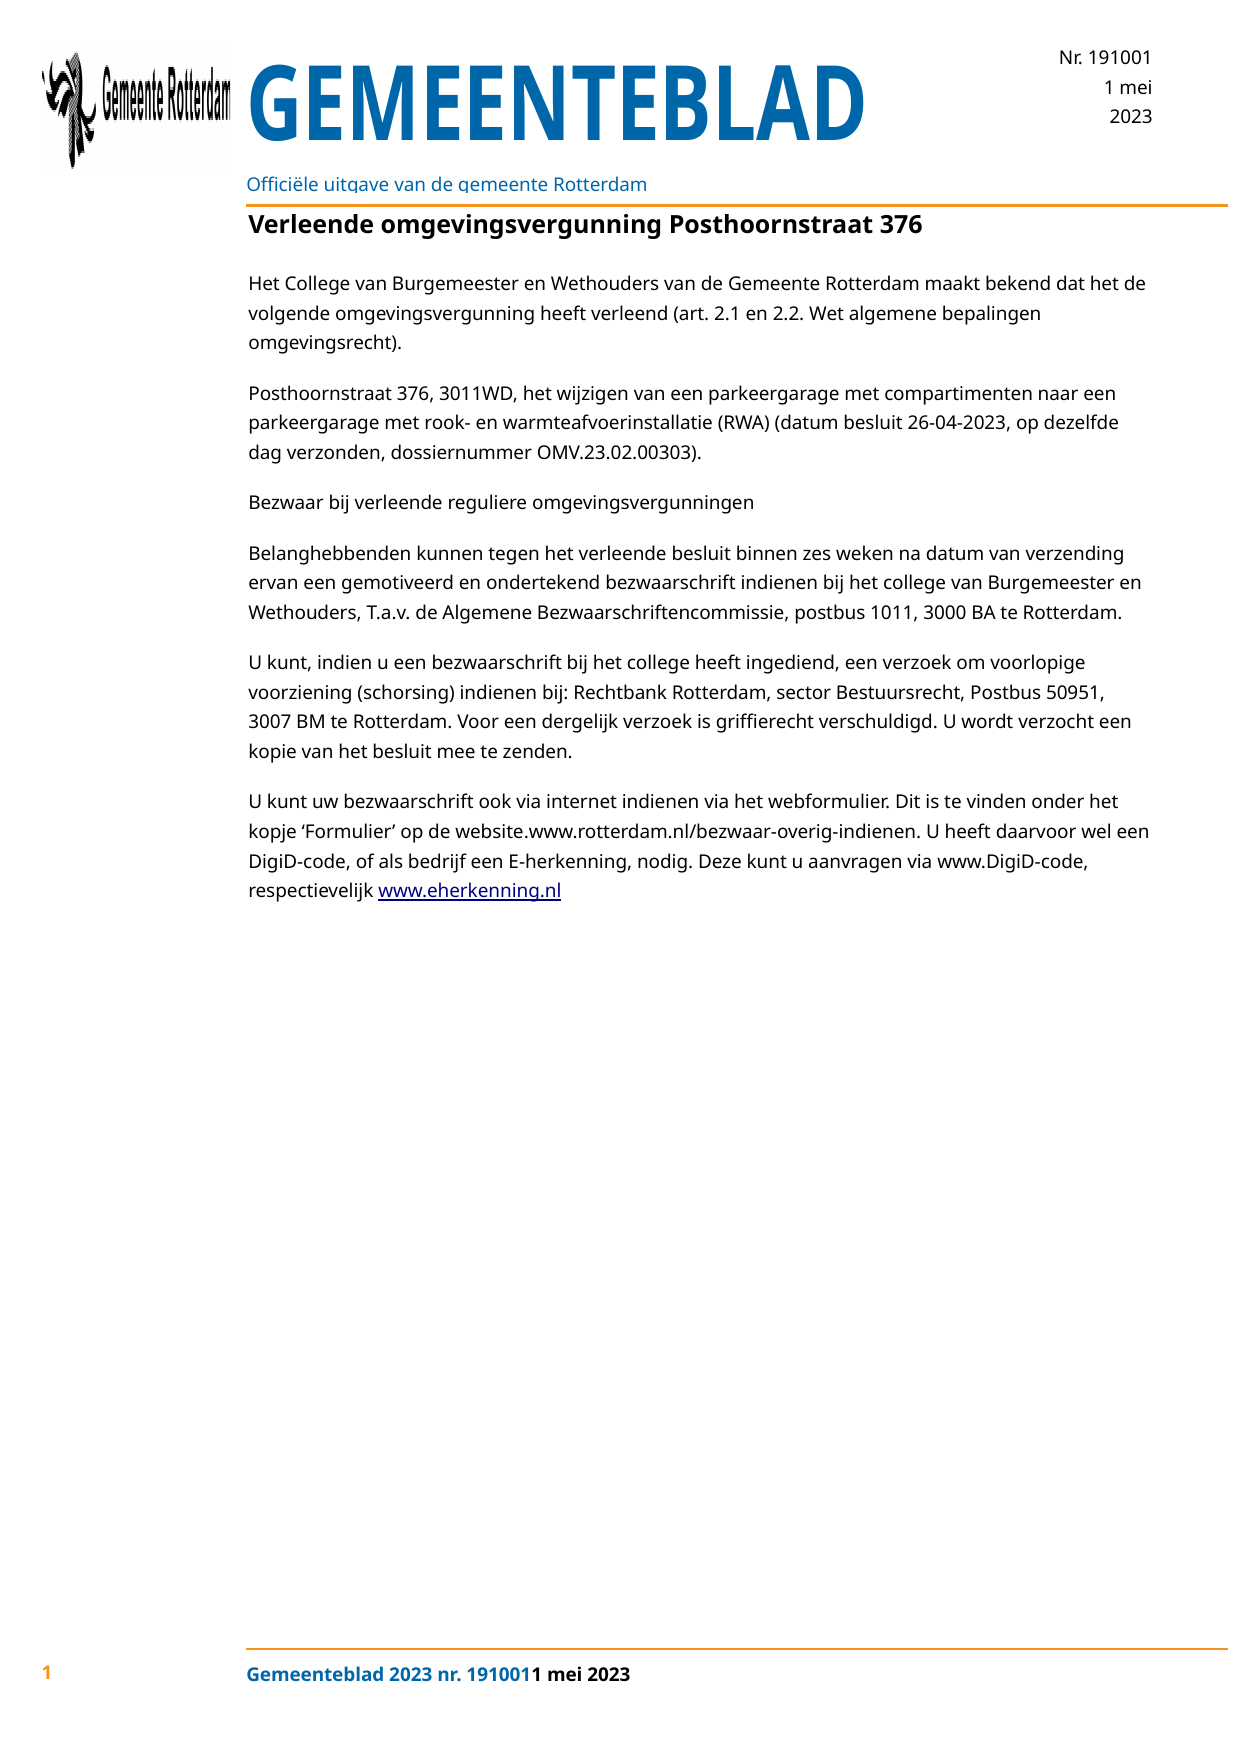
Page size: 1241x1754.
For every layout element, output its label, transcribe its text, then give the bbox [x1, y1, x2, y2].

text U kunt uw bezwaarschrift ook via internet indienen via het webformulier. Dit is te vinden onder het kopje ‘Formulier’ op de website.www.rotterdam.nl/bezwaar-overig-indienen. U heeft daarvoor wel een DigiD-code, of als bedrijf een E-herkenning, nodig. Deze kunt u aanvragen via www.DigiD-code, respectievelijk www.eherkenning.nl [248, 789, 1152, 903]
text Bezwaar bij verleende reguliere omgevingsvergunningen [248, 489, 1152, 515]
text Het College van Burgemeester en Wethouders van de Gemeente Rotterdam maakt bekend dat het de volgende omgevingsvergunning heeft verleend (art. 2.1 en 2.2. Wet algemene bepalingen omgevingsrecht). [248, 270, 1152, 355]
text Verleende omgevingsvergunning Posthoornstraat 376 [248, 207, 1152, 241]
picture [41, 47, 231, 172]
text U kunt, indien u een bezwaarschrift bij het college heeft ingediend, een verzoek om voorlopige voorziening (schorsing) indienen bij: Rechtbank Rotterdam, sector Bestuursrecht, Postbus 50951, 3007 BM te Rotterdam. Voor een dergelijk verzoek is griffierecht verschuldigd. U wordt verzocht een kopie van het besluit mee te zenden. [248, 649, 1152, 764]
text Belanghebbenden kunnen tegen het verleende besluit binnen zes weken na datum van verzending ervan een gemotiveerd en ondertekend bezwaarschrift indienen bij het college van Burgemeester en Wethouders, T.a.v. de Algemene Bezwaarschriftencommissie, postbus 1011, 3000 BA te Rotterdam. [248, 540, 1152, 625]
text Posthoornstraat 376, 3011WD, het wijzigen van een parkeergarage met compartimenten naar een parkeergarage met rook- en warmteafvoerinstallatie (RWA) (datum besluit 26-04-2023, op dezelfde dag verzonden, dossiernummer OMV.23.02.00303). [248, 380, 1152, 465]
